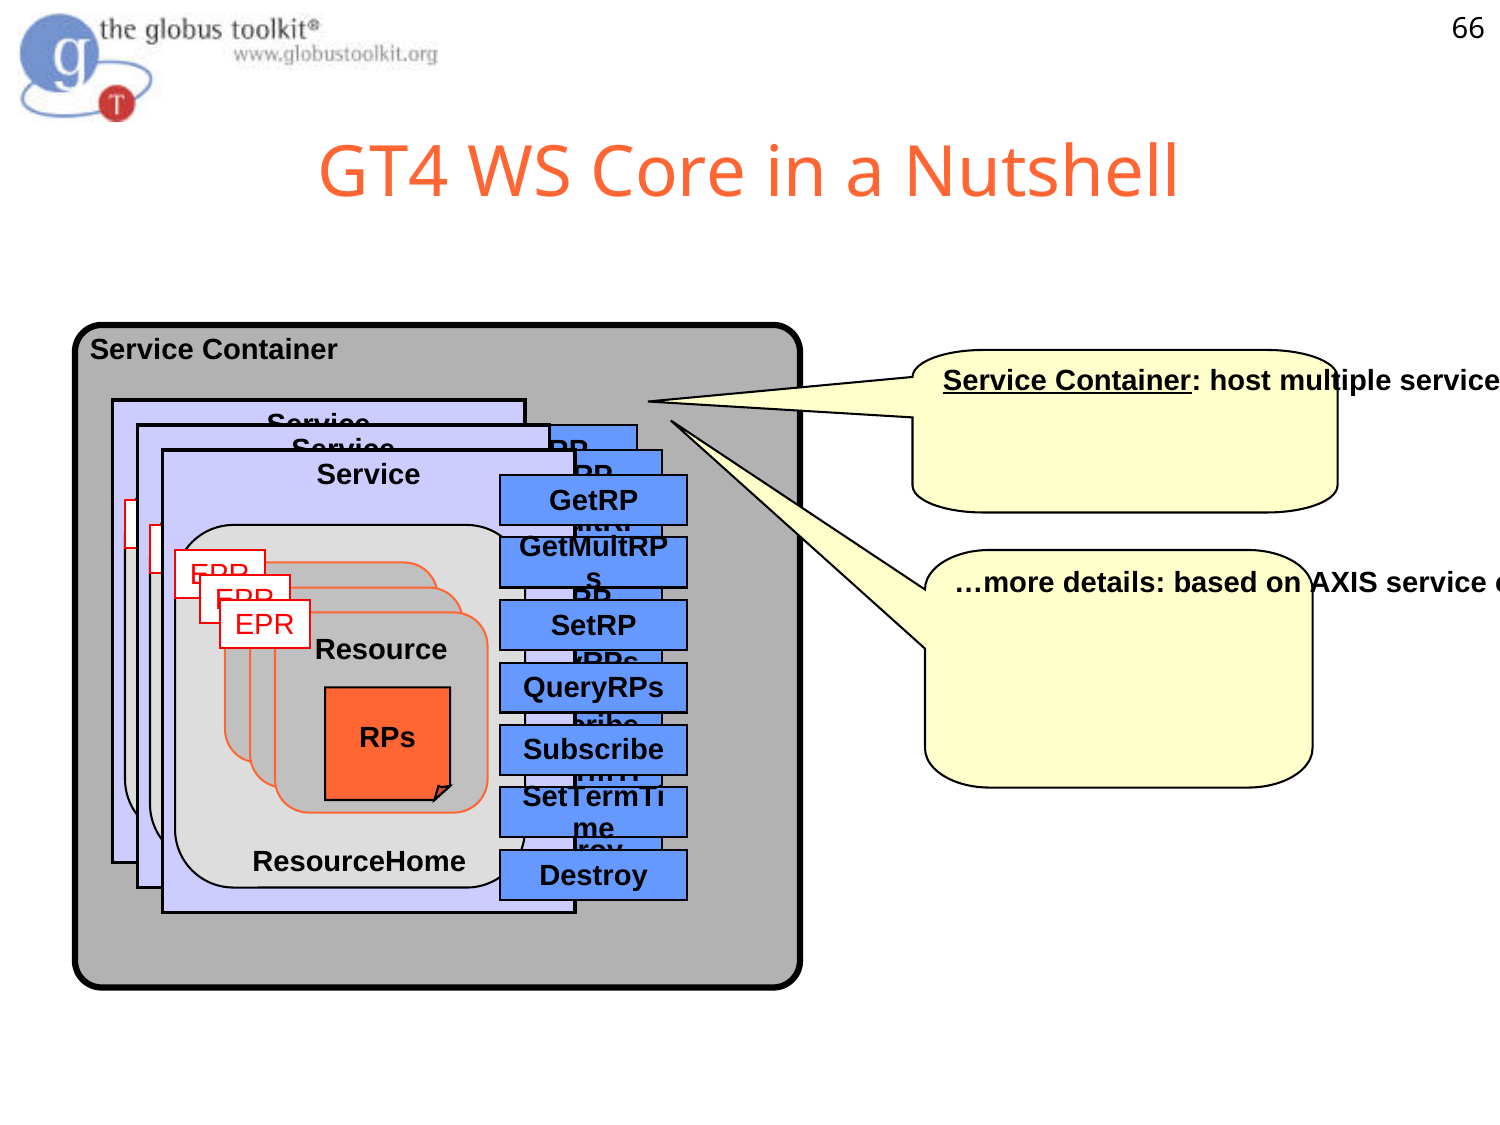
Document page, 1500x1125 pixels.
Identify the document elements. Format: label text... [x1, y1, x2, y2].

text_box [74, 324, 801, 988]
text_box ResourceHome [237, 837, 482, 886]
text_box SetTermTime [575, 775, 663, 787]
text_box Destroy [499, 850, 688, 901]
text_box EPR [258, 591, 269, 599]
text_box SetRP [499, 599, 688, 650]
text_box SetTermTime [499, 787, 688, 838]
picture [17, 12, 438, 122]
title GT4 WS Core in a Nutshell [112, 99, 1388, 225]
text_box EPR [233, 566, 244, 574]
text_box EPR [214, 566, 224, 574]
text_box QueryRPs [575, 650, 663, 662]
text_box EPR [239, 591, 249, 599]
text_box Service Container: host multiple services in container; one JVM process [647, 349, 1338, 513]
text_box EPR [200, 575, 290, 624]
text_box Service Container [75, 324, 354, 374]
text_box GetRP [550, 425, 638, 449]
text_box …more details: based on AXIS service container, processes SOAP messages, ResourceContext extension. [670, 420, 1313, 788]
text_box Subscribe [575, 713, 663, 724]
text_box GetMultRPs [575, 526, 663, 537]
text_box Subscribe [499, 724, 688, 775]
text_box Service [276, 425, 411, 450]
text_box GetMultRPs [499, 537, 688, 588]
text_box EPR [125, 500, 137, 549]
text_box GetRP [474, 449, 663, 475]
text_box GetRP [499, 475, 688, 526]
text_box EPR [175, 550, 265, 599]
text_box SetRP [575, 588, 663, 599]
text_box Resource [300, 625, 463, 674]
text_box Service [251, 399, 386, 424]
text_box Destroy [575, 838, 663, 850]
text_box RPs [325, 687, 451, 801]
text_box EPR [220, 600, 311, 649]
text_box Service [301, 450, 436, 499]
text_box QueryRPs [499, 662, 688, 713]
text_box EPR [150, 525, 162, 574]
